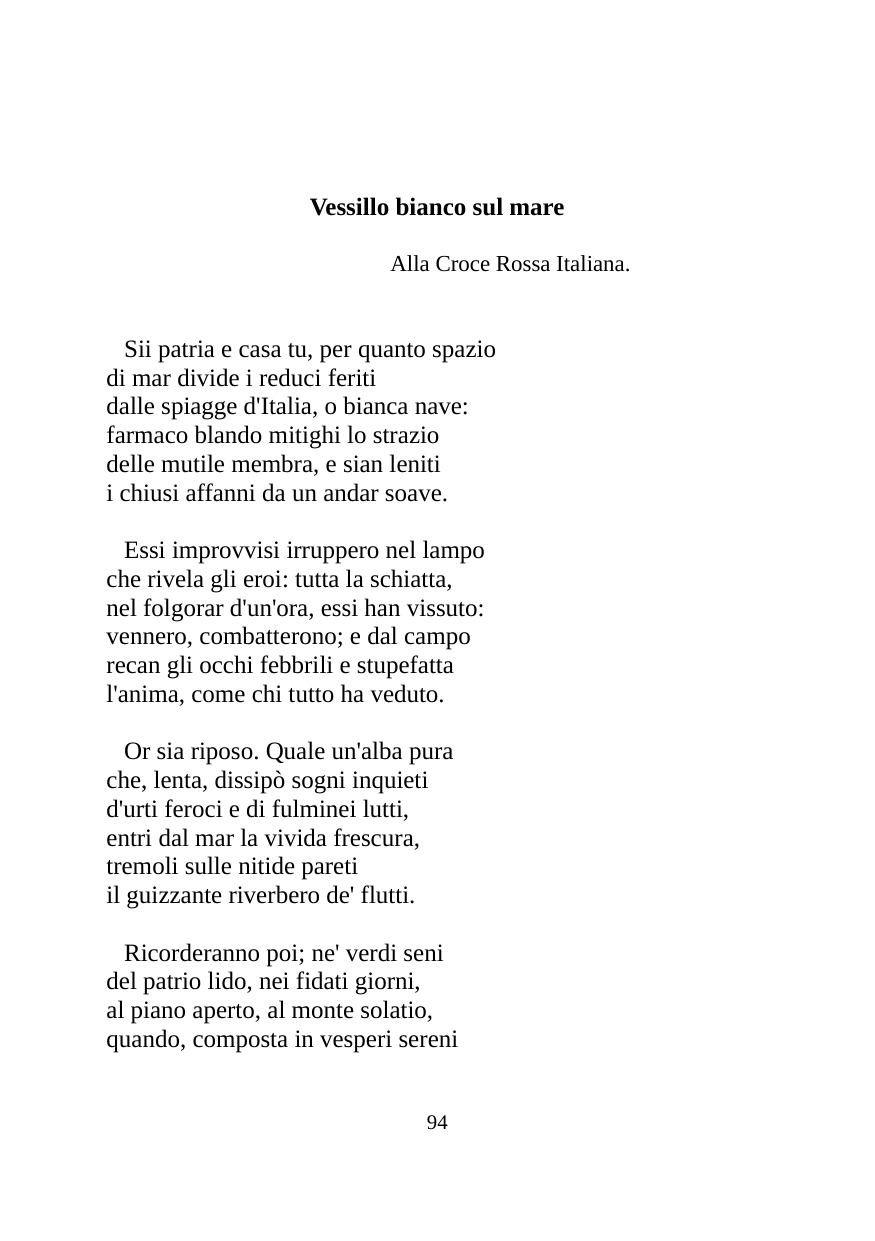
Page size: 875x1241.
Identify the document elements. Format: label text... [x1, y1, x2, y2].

text di mar divide i reduci feriti [106, 363, 768, 391]
text recan gli occhi febbrili e stupefatta [106, 650, 768, 679]
text che rivela gli eroi: tutta la schiatta, [106, 564, 768, 593]
text delle mutile membra, e sian leniti [106, 449, 768, 478]
text vennero, combatterono; e dal campo [106, 621, 768, 650]
text quando, composta in vesperi sereni [106, 1024, 768, 1053]
text Or sia riposo. Quale un'alba pura [106, 736, 768, 765]
text il guizzante riverbero de' flutti. [106, 880, 768, 909]
text Ricorderanno poi; ne' verdi seni [106, 938, 768, 966]
text nel folgorar d'un'ora, essi han vissuto: [106, 593, 768, 621]
text Essi improvvisi irruppero nel lampo [106, 535, 768, 564]
text del patrio lido, nei fidati giorni, [106, 966, 768, 995]
text tremoli sulle nitide pareti [106, 851, 768, 880]
text entri dal mar la vivida frescura, [106, 823, 768, 851]
text che, lenta, dissipò sogni inquieti [106, 765, 768, 794]
text i chiusi affanni da un andar soave. [106, 478, 768, 506]
text Alla Croce Rossa Italiana. [106, 250, 631, 276]
text dalle spiagge d'Italia, o bianca nave: [106, 391, 768, 420]
text l'anima, come chi tutto ha veduto. [106, 679, 768, 708]
text d'urti feroci e di fulminei lutti, [106, 794, 768, 823]
text Sii patria e casa tu, per quanto spazio [106, 334, 768, 363]
text Vessillo bianco sul mare [106, 192, 768, 221]
text al piano aperto, al monte solatio, [106, 995, 768, 1024]
text farmaco blando mitighi lo strazio [106, 420, 768, 449]
